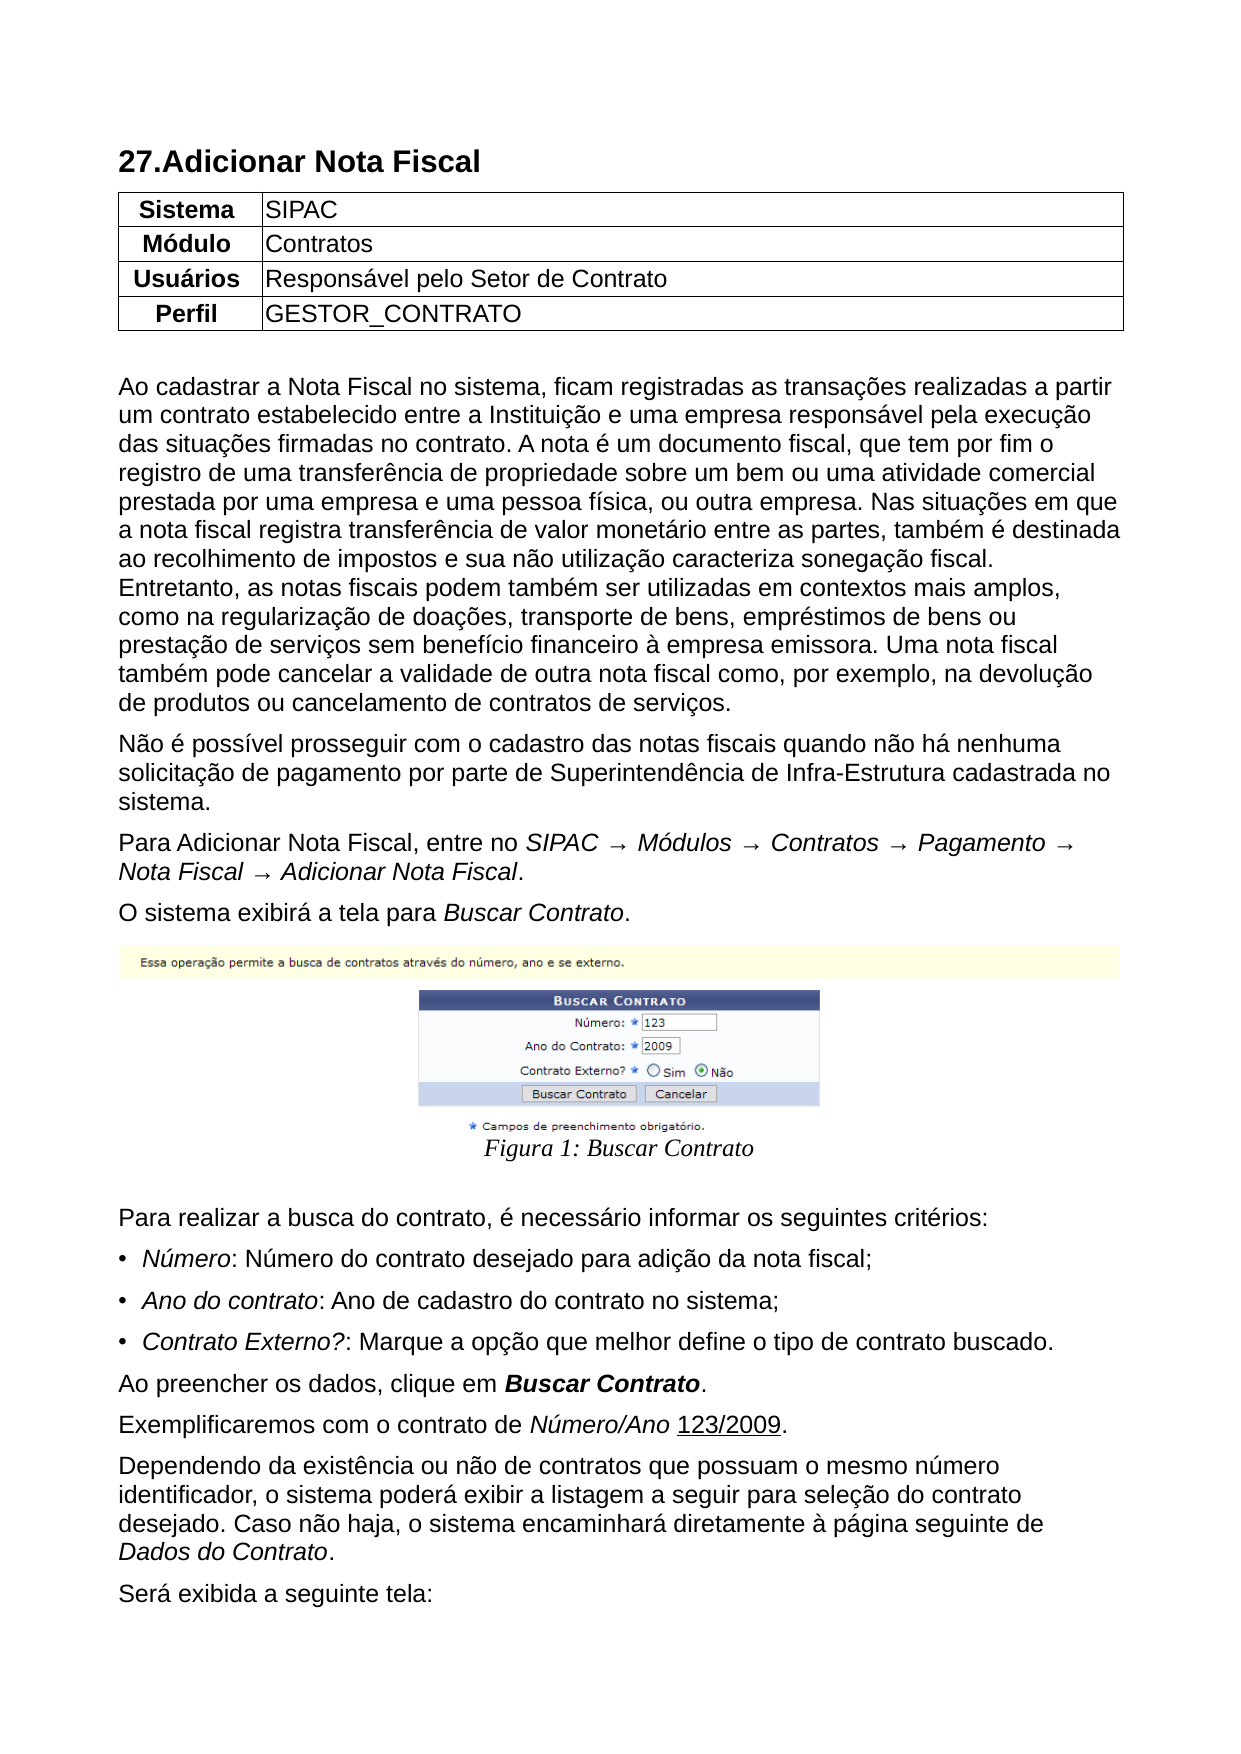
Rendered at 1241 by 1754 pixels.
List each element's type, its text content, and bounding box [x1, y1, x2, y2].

table_header Sistema [119, 193, 262, 226]
table_cell Perfil [119, 297, 262, 330]
text Ao cadastrar a Nota Fiscal no sistema, ficam registradas as transações realizadas a partir um contrato estabelecido entre a Instituição e uma empresa responsável pela execução das situações firmadas no contrato. A nota é um documento fiscal, que tem por fim o registro de uma transferência de propriedade sobre um bem ou uma atividade comercial prestada por uma empresa e uma pessoa física, ou outra empresa. Nas situações em que a nota fiscal registra transferência de valor monetário entre as partes, também é destinada ao recolhimento de impostos e sua não utilização caracteriza sonegação fiscal. Entretanto, as notas fiscais podem também ser utilizadas em contextos mais amplos, como na regularização de doações, transporte de bens, empréstimos de bens ou prestação de serviços sem benefício financeiro à empresa emissora. Uma nota fiscal também pode cancelar a validade de outra nota fiscal como, por exemplo, na devolução de produtos ou cancelamento de contratos de serviços. [118, 372, 1122, 717]
table_cell Contratos [263, 227, 1123, 261]
text O sistema exibirá a tela para Buscar Contrato. [118, 898, 1122, 927]
list Número: Número do contrato desejado para adição da nota fiscal; [118, 1244, 1122, 1273]
text Dependendo da existência ou não de contratos que possuam o mesmo número identificador, o sistema poderá exibir a listagem a seguir para seleção do contrato desejado. Caso não haja, o sistema encaminhará diretamente à página seguinte de Dados do Contrato. [118, 1451, 1122, 1566]
subtitle 27.Adicionar Nota Fiscal [118, 143, 1122, 179]
table_header SIPAC [263, 193, 1123, 226]
list Ano do contrato: Ano de cadastro do contrato no sistema; [118, 1286, 1122, 1315]
table_cell GESTOR_CONTRATO [263, 297, 1123, 330]
text Figura 1: Buscar Contrato [118, 1134, 1122, 1162]
list Contrato Externo?: Marque a opção que melhor define o tipo de contrato buscado. [118, 1327, 1122, 1356]
table_cell Usuários [119, 262, 262, 296]
picture [118, 939, 1123, 1134]
text Para realizar a busca do contrato, é necessário informar os seguintes critérios: [118, 1203, 1122, 1232]
text Não é possível prosseguir com o cadastro das notas fiscais quando não há nenhuma solicitação de pagamento por parte de Superintendência de Infra-Estrutura cadastrada no sistema. [118, 729, 1122, 815]
table_cell Módulo [119, 227, 262, 261]
text Ao preencher os dados, clique em Buscar Contrato. [118, 1368, 1122, 1397]
table_cell Responsável pelo Setor de Contrato [263, 262, 1123, 296]
text Será exibida a seguinte tela: [118, 1578, 1122, 1607]
text Exemplificaremos com o contrato de Número/Ano 123/2009. [118, 1410, 1122, 1438]
text Para Adicionar Nota Fiscal, entre no SIPAC → Módulos → Contratos → Pagamento → Nota Fiscal → Adicionar Nota Fiscal. [118, 828, 1122, 885]
